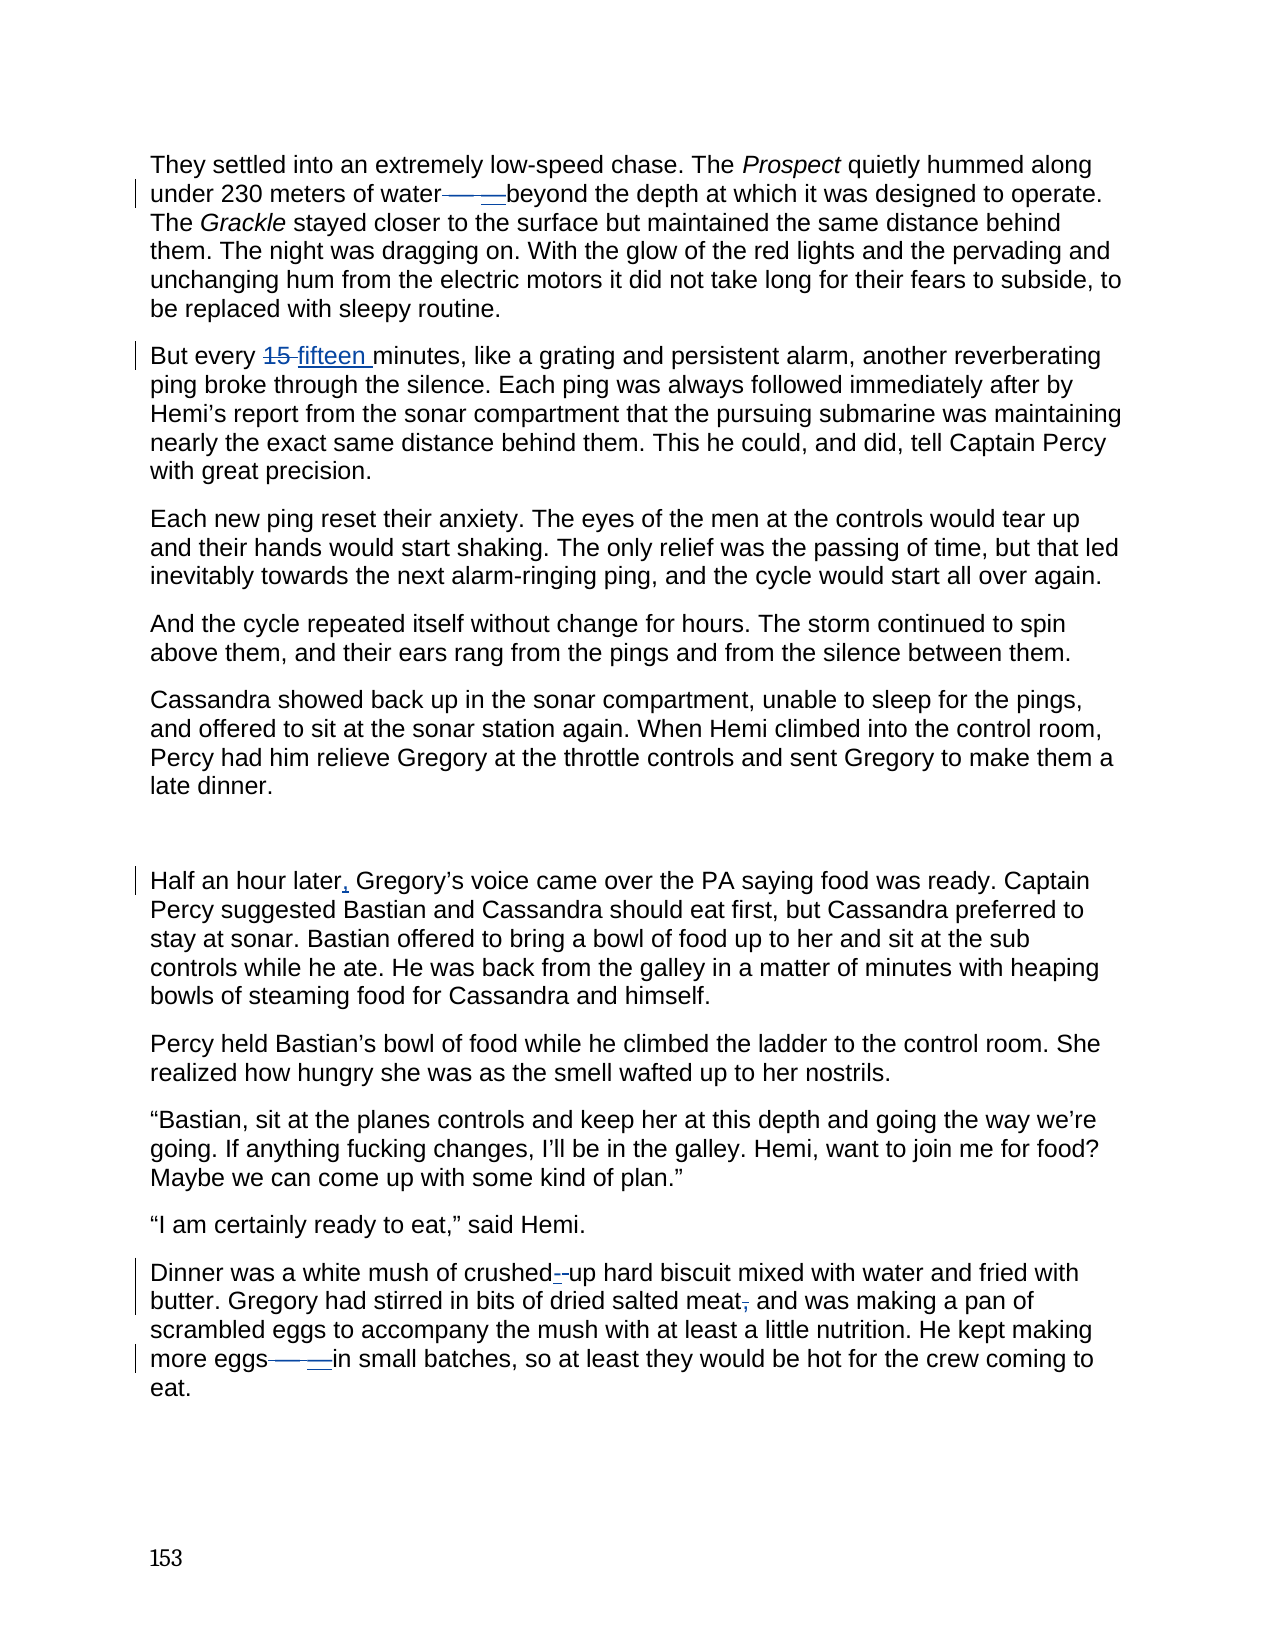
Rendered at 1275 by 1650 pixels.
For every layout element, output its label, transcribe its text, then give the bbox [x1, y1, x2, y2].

text Cassandra showed back up in the sonar compartment, unable to sleep for the pings, and offered to sit at the sonar station again. When Hemi climbed into the control room, Percy had him relieve Gregory at the throttle controls and sent Gregory to make them a late dinner. [150, 685, 1125, 800]
text Percy held Bastian’s bowl of food while he climbed the ladder to the control room. She realized how hungry she was as the smell wafted up to her nostrils. [150, 1029, 1125, 1086]
text Half an hour later, Gregory’s voice came over the PA saying food was ready. Captain Percy suggested Bastian and Cassandra should eat first, but Cassandra preferred to stay at sonar. Bastian offered to bring a bowl of food up to her and sit at the sub controls while he ate. He was back from the galley in a matter of minutes with heaping bowls of steaming food for Cassandra and himself. [150, 866, 1125, 1010]
text Dinner was a white mush of crushed-up hard biscuit mixed with water and fried with butter. Gregory had stirred in bits of dried salted meat and was making a pan of scrambled eggs to accompany the mush with at least a little nutrition. He kept making more eggs—in small batches, so at least they would be hot for the crew coming to eat. [150, 1257, 1125, 1401]
text “Bastian, sit at the planes controls and keep her at this depth and going the way we’re going. If anything fucking changes, I’ll be in the galley. Hemi, want to join me for food? Maybe we can come up with some kind of plan.” [150, 1105, 1125, 1191]
text Each new ping reset their anxiety. The eyes of the men at the controls would tear up and their hands would start shaking. The only relief was the passing of time, but that led inevitably towards the next alarm-ringing ping, and the cycle would start all over again. [150, 504, 1125, 590]
text But every fifteen minutes, like a grating and persistent alarm, another reverberating ping broke through the silence. Each ping was always followed immediately after by Hemi’s report from the sonar compartment that the pursuing submarine was maintaining nearly the exact same distance behind them. This he could, and did, tell Captain Percy with great precision. [150, 341, 1125, 485]
text And the cycle repeated itself without change for hours. The storm continued to spin above them, and their ears rang from the pings and from the silence between them. [150, 609, 1125, 666]
text “I am certainly ready to eat,” said Hemi. [150, 1210, 1125, 1239]
text They settled into an extremely low-speed chase. The Prospect quietly hummed along under 230 meters of water—beyond the depth at which it was designed to operate. The Grackle stayed closer to the surface but maintained the same distance behind them. The night was dragging on. With the glow of the red lights and the pervading and unchanging hum from the electric motors it did not take long for their fears to subside, to be replaced with sleepy routine. [150, 150, 1125, 322]
